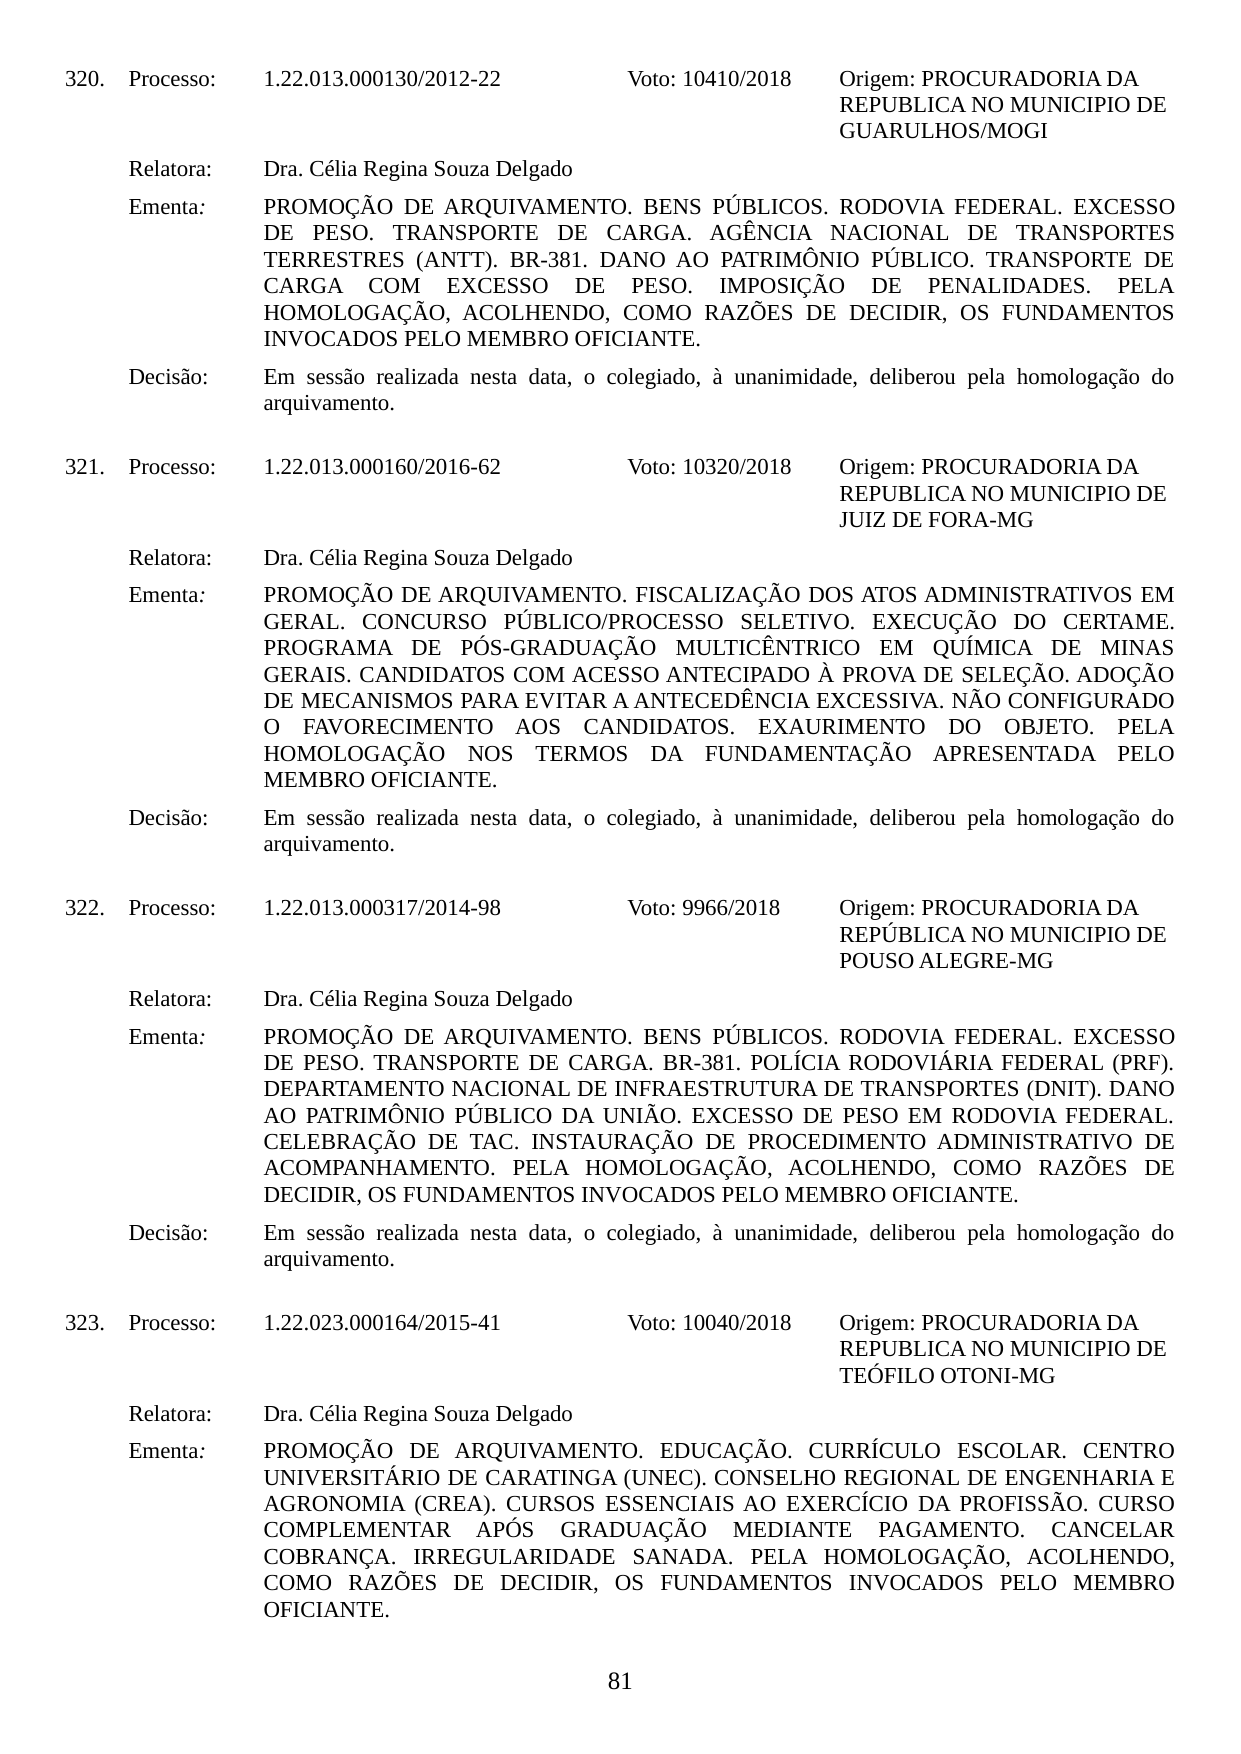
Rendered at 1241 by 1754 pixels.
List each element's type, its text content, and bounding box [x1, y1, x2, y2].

table_cell Ementa: [123, 1432, 257, 1628]
table_cell [59, 1432, 123, 1628]
table_header Origem: PROCURADORIA DA REPUBLICA NO MUNICIPIO DE TEÓFILO OTONI-MG [834, 1304, 1181, 1394]
table_header Voto: 10040/2018 [621, 1304, 833, 1394]
table_cell Decisão: [123, 798, 257, 862]
table_header Origem: PROCURADORIA DA REPUBLICA NO MUNICIPIO DE JUIZ DE FORA-MG [834, 448, 1181, 538]
table_cell [59, 1213, 123, 1277]
table_cell [59, 979, 123, 1017]
table_header Voto: 9966/2018 [621, 889, 833, 979]
table_cell Decisão: [123, 1213, 257, 1277]
table_cell PROMOÇÃO DE ARQUIVAMENTO. EDUCAÇÃO. CURRÍCULO ESCOLAR. CENTRO UNIVERSITÁRIO DE CARATINGA (UNEC). CONSELHO REGIONAL DE ENGENHARIA E AGRONOMIA (CREA). CURSOS ESSENCIAIS AO EXERCÍCIO DA PROFISSÃO. CURSO COMPLEMENTAR APÓS GRADUAÇÃO MEDIANTE PAGAMENTO. CANCELAR COBRANÇA. IRREGULARIDADE SANADA. PELA HOMOLOGAÇÃO, ACOLHENDO, COMO RAZÕES DE DECIDIR, OS FUNDAMENTOS INVOCADOS PELO MEMBRO OFICIANTE. [258, 1432, 1181, 1628]
table_cell Relatora: [123, 538, 257, 576]
table_cell [59, 1017, 123, 1213]
table_cell [59, 1394, 123, 1432]
table_cell Ementa: [123, 576, 257, 798]
table_cell Decisão: [123, 357, 257, 421]
table_cell [59, 538, 123, 576]
table_header Voto: 10320/2018 [621, 448, 833, 538]
table_cell Relatora: [123, 1394, 257, 1432]
table_cell [59, 357, 123, 421]
table_cell Dra. Célia Regina Souza Delgado [258, 538, 1181, 576]
table_header Origem: PROCURADORIA DA REPÚBLICA NO MUNICIPIO DE POUSO ALEGRE-MG [834, 889, 1181, 979]
table_header Processo: [123, 1304, 257, 1394]
table_header Processo: [123, 59, 257, 149]
table_header 1.22.013.000160/2016-62 [258, 448, 621, 538]
table_header Processo: [123, 889, 257, 979]
table_header 321. [59, 448, 123, 538]
table_header 1.22.013.000130/2012-22 [258, 59, 621, 149]
table_header Processo: [123, 448, 257, 538]
table_cell [59, 798, 123, 862]
table_cell Ementa: [123, 1017, 257, 1213]
table_cell Dra. Célia Regina Souza Delgado [258, 1394, 1181, 1432]
table_cell PROMOÇÃO DE ARQUIVAMENTO. BENS PÚBLICOS. RODOVIA FEDERAL. EXCESSO DE PESO. TRANSPORTE DE CARGA. BR-381. POLÍCIA RODOVIÁRIA FEDERAL (PRF). DEPARTAMENTO NACIONAL DE INFRAESTRUTURA DE TRANSPORTES (DNIT). DANO AO PATRIMÔNIO PÚBLICO DA UNIÃO. EXCESSO DE PESO EM RODOVIA FEDERAL. CELEBRAÇÃO DE TAC. INSTAURAÇÃO DE PROCEDIMENTO ADMINISTRATIVO DE ACOMPANHAMENTO. PELA HOMOLOGAÇÃO, ACOLHENDO, COMO RAZÕES DE DECIDIR, OS FUNDAMENTOS INVOCADOS PELO MEMBRO OFICIANTE. [258, 1017, 1181, 1213]
table_cell Dra. Célia Regina Souza Delgado [258, 979, 1181, 1017]
table_cell Dra. Célia Regina Souza Delgado [258, 150, 1181, 187]
table_header 320. [59, 59, 123, 149]
table_cell [59, 150, 123, 187]
table_header 1.22.013.000317/2014-98 [258, 889, 621, 979]
table_cell Em sessão realizada nesta data, o colegiado, à unanimidade, deliberou pela homologação do arquivamento. [258, 1213, 1181, 1277]
table_cell Ementa: [123, 188, 257, 357]
table_cell PROMOÇÃO DE ARQUIVAMENTO. BENS PÚBLICOS. RODOVIA FEDERAL. EXCESSO DE PESO. TRANSPORTE DE CARGA. AGÊNCIA NACIONAL DE TRANSPORTES TERRESTRES (ANTT). BR-381. DANO AO PATRIMÔNIO PÚBLICO. TRANSPORTE DE CARGA COM EXCESSO DE PESO. IMPOSIÇÃO DE PENALIDADES. PELA HOMOLOGAÇÃO, ACOLHENDO, COMO RAZÕES DE DECIDIR, OS FUNDAMENTOS INVOCADOS PELO MEMBRO OFICIANTE. [258, 188, 1181, 357]
table_header 322. [59, 889, 123, 979]
table_cell [59, 576, 123, 798]
table_cell Em sessão realizada nesta data, o colegiado, à unanimidade, deliberou pela homologação do arquivamento. [258, 798, 1181, 862]
table_cell Relatora: [123, 150, 257, 187]
table_cell Relatora: [123, 979, 257, 1017]
table_header 1.22.023.000164/2015-41 [258, 1304, 621, 1394]
table_cell PROMOÇÃO DE ARQUIVAMENTO. FISCALIZAÇÃO DOS ATOS ADMINISTRATIVOS EM GERAL. CONCURSO PÚBLICO/PROCESSO SELETIVO. EXECUÇÃO DO CERTAME. PROGRAMA DE PÓS-GRADUAÇÃO MULTICÊNTRICO EM QUÍMICA DE MINAS GERAIS. CANDIDATOS COM ACESSO ANTECIPADO À PROVA DE SELEÇÃO. ADOÇÃO DE MECANISMOS PARA EVITAR A ANTECEDÊNCIA EXCESSIVA. NÃO CONFIGURADO O FAVORECIMENTO AOS CANDIDATOS. EXAURIMENTO DO OBJETO. PELA HOMOLOGAÇÃO NOS TERMOS DA FUNDAMENTAÇÃO APRESENTADA PELO MEMBRO OFICIANTE. [258, 576, 1181, 798]
table_cell Em sessão realizada nesta data, o colegiado, à unanimidade, deliberou pela homologação do arquivamento. [258, 357, 1181, 421]
table_header 323. [59, 1304, 123, 1394]
table_header Origem: PROCURADORIA DA REPUBLICA NO MUNICIPIO DE GUARULHOS/MOGI [834, 59, 1181, 149]
table_header Voto: 10410/2018 [621, 59, 833, 149]
table_cell [59, 188, 123, 357]
